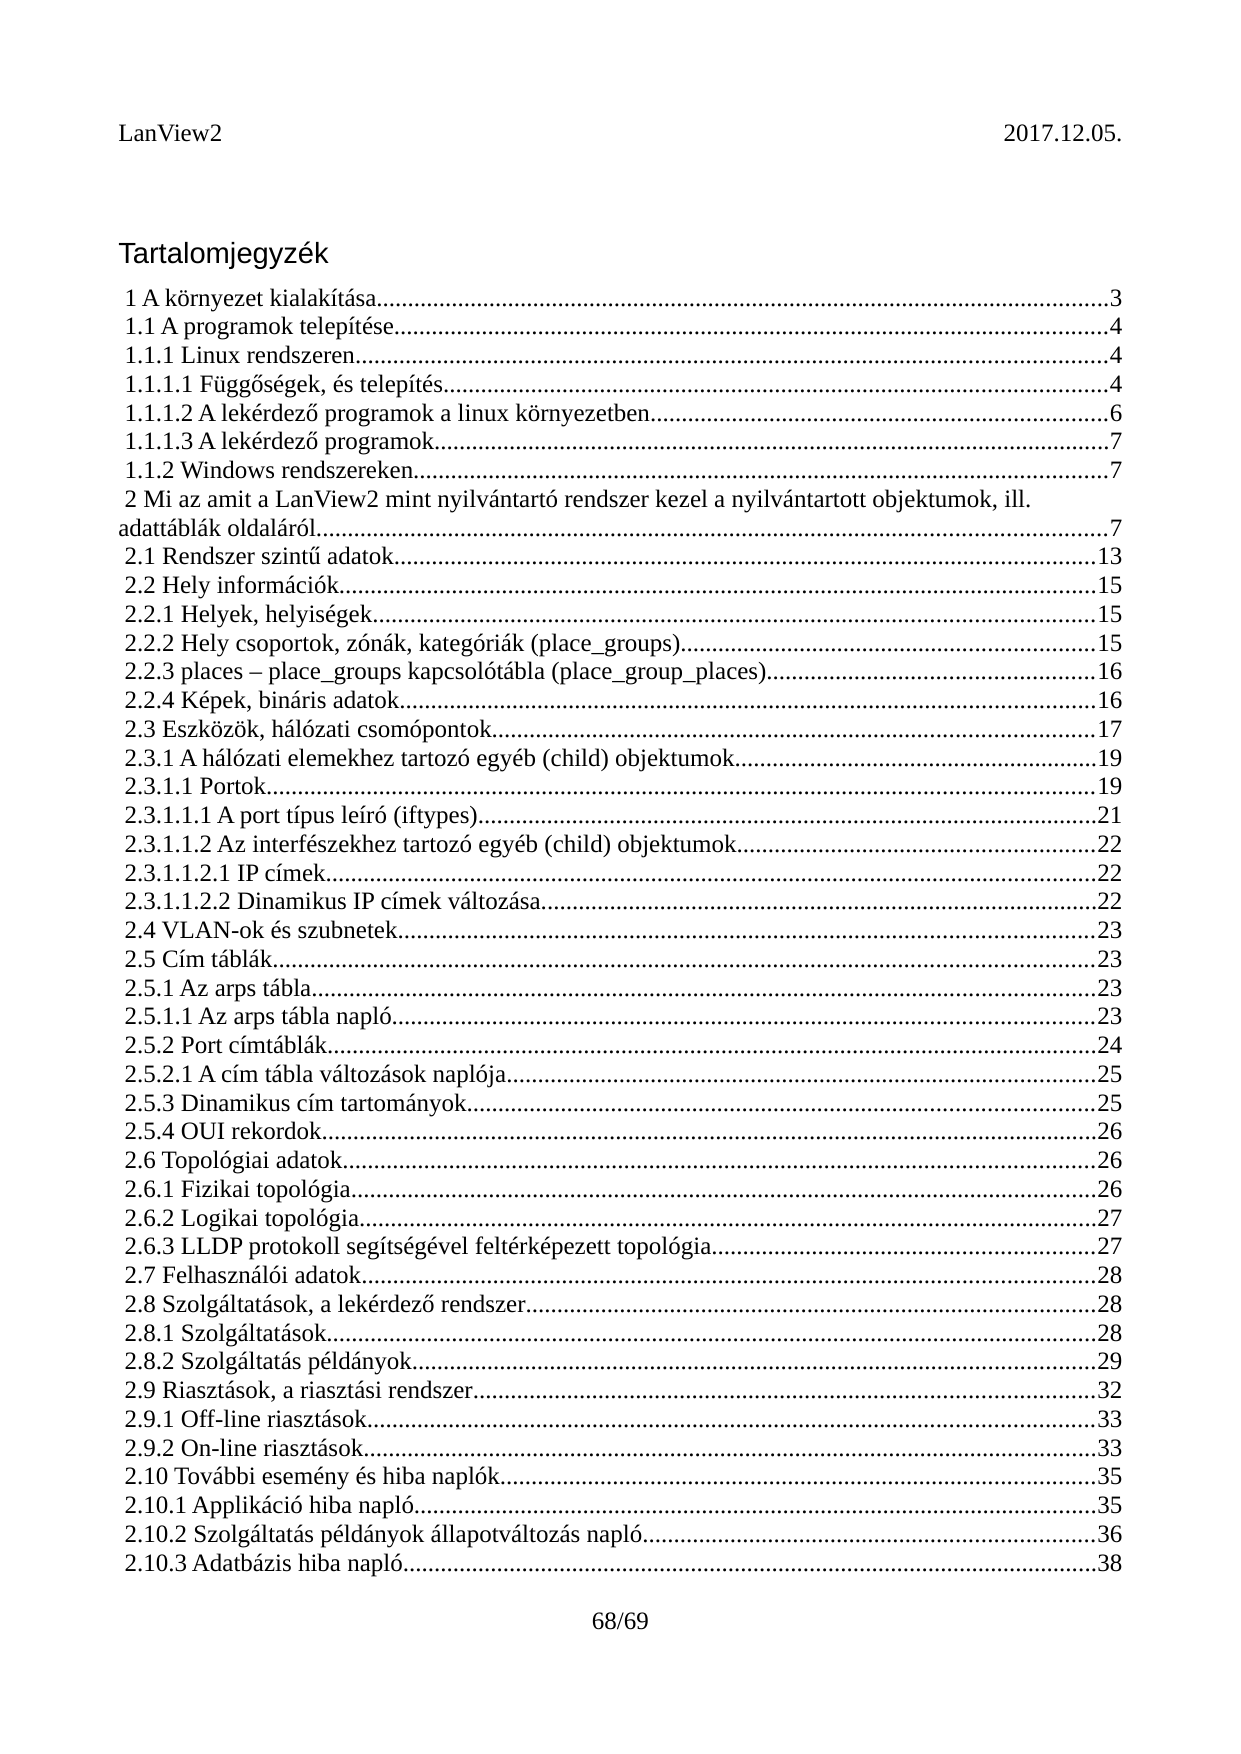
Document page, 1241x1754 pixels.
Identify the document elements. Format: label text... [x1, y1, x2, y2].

text 2.5.4 OUI rekordok 26 [118, 1116, 1122, 1145]
text 2.5.1 Az arps tábla 23 [118, 973, 1122, 1001]
text 1 A környezet kialakítása 3 [118, 283, 1122, 311]
text 2.2.2 Hely csoportok, zónák, kategóriák (place_groups) 15 [118, 628, 1122, 656]
text 2.5.2 Port címtáblák. 24 [118, 1030, 1122, 1059]
text 1.1.1 Linux rendszeren 4 [118, 340, 1122, 369]
text 2.3.1.1.1 A port típus leíró (iftypes) 21 [118, 800, 1122, 829]
text 1.1.1.1 Függőségek, és telepítés 4 [118, 369, 1122, 398]
text 2.6.3 LLDP protokoll segítségével feltérképezett topológia 27 [118, 1231, 1122, 1260]
text 2.2.3 places – place_groups kapcsolótábla (place_group_places) 16 [118, 656, 1122, 685]
text 1.1.1.2 A lekérdező programok a linux környezetben 6 [118, 398, 1122, 426]
subtitle Tartalomjegyzék [118, 237, 1122, 270]
text 2.6.2 Logikai topológia 27 [118, 1203, 1122, 1231]
text 2.8.1 Szolgáltatások 28 [118, 1318, 1122, 1346]
text 2.10.2 Szolgáltatás példányok állapotváltozás napló 36 [118, 1519, 1122, 1548]
text 2.3.1.1.2 Az interfészekhez tartozó egyéb (child) objektumok 22 [118, 829, 1122, 858]
text 2.10 További esemény és hiba naplók 35 [118, 1461, 1122, 1490]
text 2.5.1.1 Az arps tábla napló 23 [118, 1001, 1122, 1030]
text 2.1 Rendszer szintű adatok 13 [118, 541, 1122, 570]
text 2.5 Cím táblák 23 [118, 944, 1122, 973]
text 2.3.1.1.2.1 IP címek 22 [118, 858, 1122, 886]
text 2.10.1 Applikáció hiba napló 35 [118, 1490, 1122, 1519]
text 2.3.1 A hálózati elemekhez tartozó egyéb (child) objektumok 19 [118, 743, 1122, 771]
text 2.6.1 Fizikai topológia 26 [118, 1174, 1122, 1203]
text 2.9 Riasztások, a riasztási rendszer 32 [118, 1375, 1122, 1404]
text 2.5.3 Dinamikus cím tartományok 25 [118, 1088, 1122, 1116]
text 1.1 A programok telepítése 4 [118, 311, 1122, 340]
text 2.6 Topológiai adatok 26 [118, 1145, 1122, 1174]
text 2.4 VLAN-ok és szubnetek 23 [118, 915, 1122, 944]
text 2.2.4 Képek, bináris adatok 16 [118, 685, 1122, 714]
text 2.2 Hely információk 15 [118, 570, 1122, 599]
text 2.2.1 Helyek, helyiségek 15 [118, 599, 1122, 628]
text 2.8 Szolgáltatások, a lekérdező rendszer 28 [118, 1289, 1122, 1318]
text 2.7 Felhasználói adatok 28 [118, 1260, 1122, 1289]
text 2.10.3 Adatbázis hiba napló 38 [118, 1548, 1122, 1576]
text 2.5.2.1 A cím tábla változások naplója 25 [118, 1059, 1122, 1088]
text 2.3.1.1.2.2 Dinamikus IP címek változása. 22 [118, 886, 1122, 915]
text 2 Mi az amit a LanView2 mint nyilvántartó rendszer kezel a nyilvántartott objektumok, ill. adattáblák oldaláról. 7 [118, 484, 1122, 541]
text 2.3.1.1 Portok 19 [118, 771, 1122, 800]
text 2.9.1 Off-line riasztások 33 [118, 1404, 1122, 1433]
text 1.1.2 Windows rendszereken 7 [118, 455, 1122, 484]
text 2.9.2 On-line riasztások 33 [118, 1433, 1122, 1461]
text 2.8.2 Szolgáltatás példányok 29 [118, 1346, 1122, 1375]
text 2.3 Eszközök, hálózati csomópontok 17 [118, 714, 1122, 743]
text 1.1.1.3 A lekérdező programok 7 [118, 426, 1122, 455]
